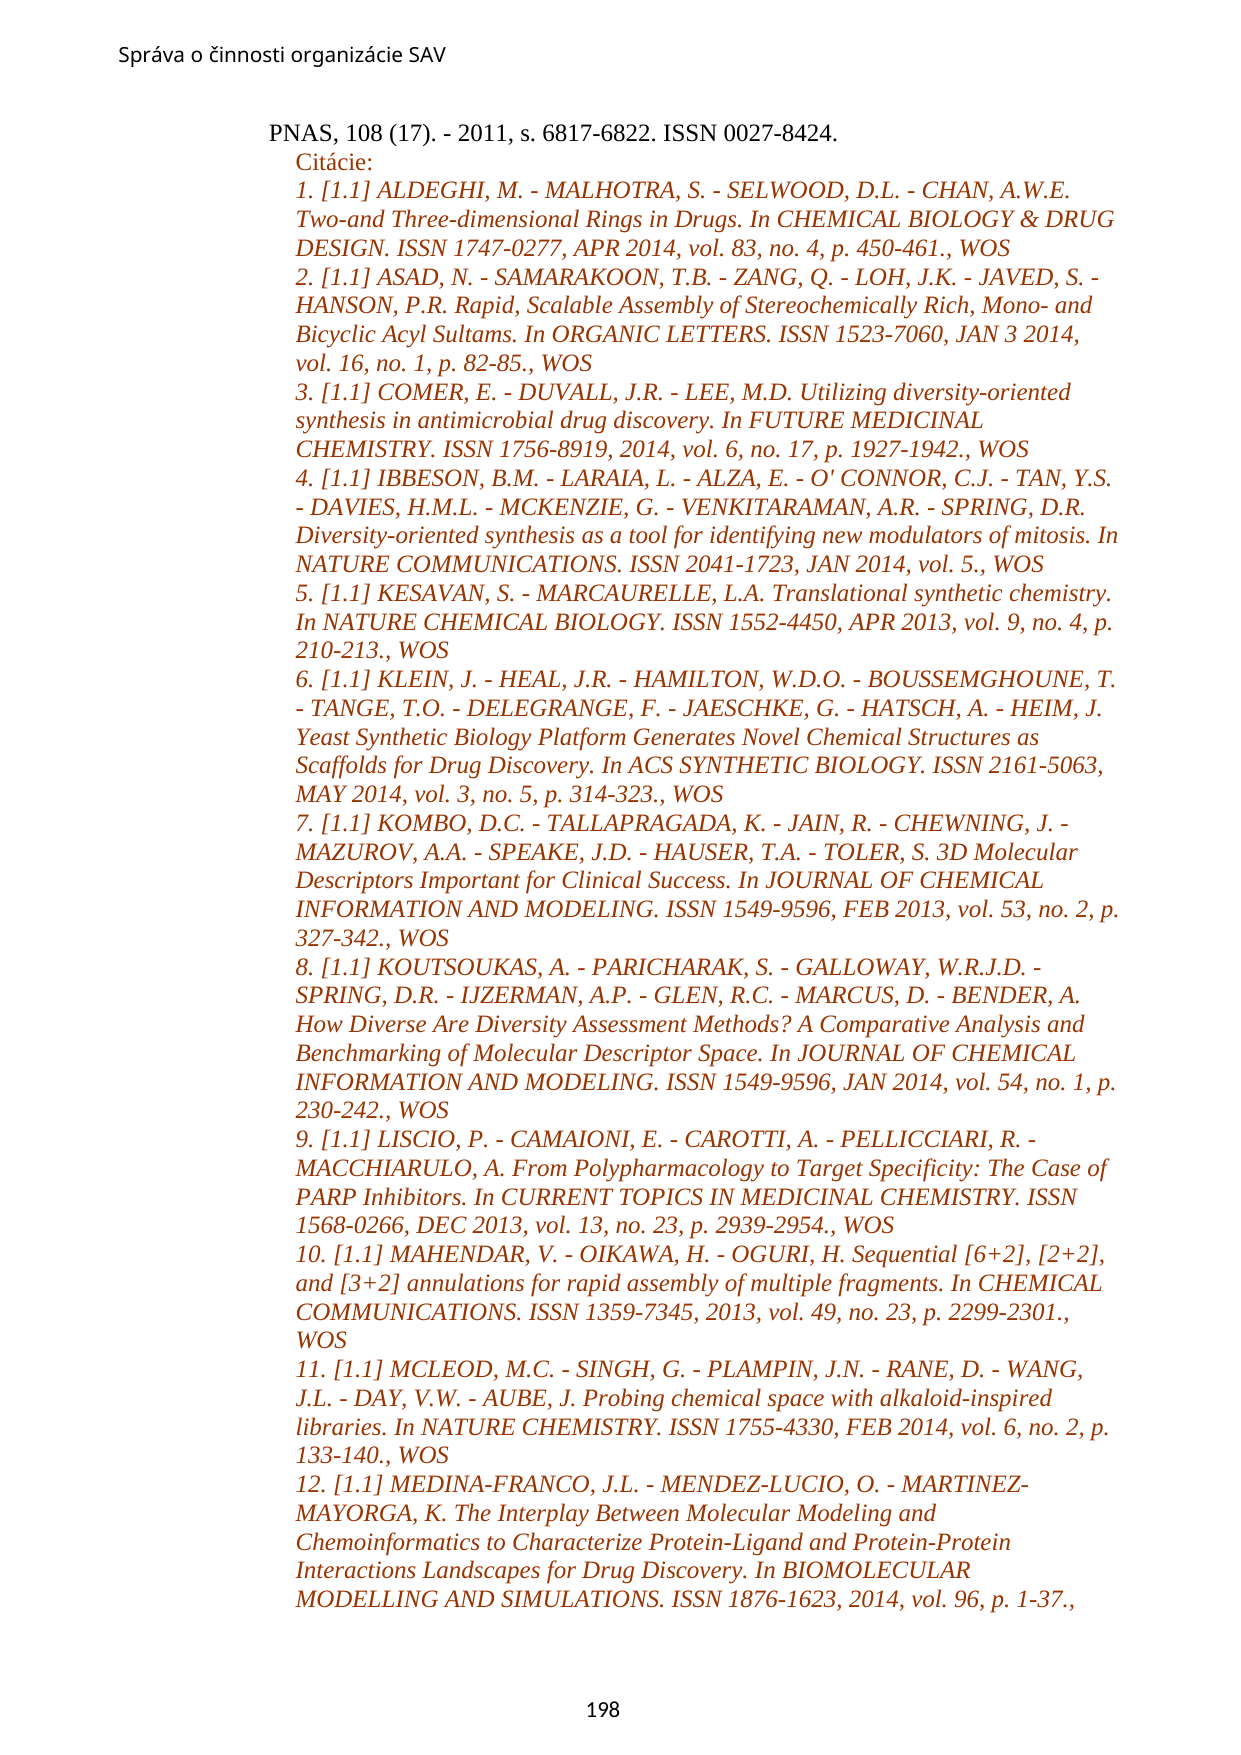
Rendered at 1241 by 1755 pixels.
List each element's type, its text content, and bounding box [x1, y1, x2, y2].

text Citácie: [295, 147, 1122, 176]
text 5. [1.1] KESAVAN, S. - MARCAURELLE, L.A. Translational synthetic chemistry. In NATURE CHEMICAL BIOLOGY. ISSN 1552-4450, APR 2013, vol. 9, no. 4, p. 210-213., WOS [295, 578, 1122, 664]
text 2. [1.1] ASAD, N. - SAMARAKOON, T.B. - ZANG, Q. - LOH, J.K. - JAVED, S. - HANSON, P.R. Rapid, Scalable Assembly of Stereochemically Rich, Mono- and Bicyclic Acyl Sultams. In ORGANIC LETTERS. ISSN 1523-7060, JAN 3 2014, vol. 16, no. 1, p. 82-85., WOS [295, 262, 1122, 377]
text 7. [1.1] KOMBO, D.C. - TALLAPRAGADA, K. - JAIN, R. - CHEWNING, J. - MAZUROV, A.A. - SPEAKE, J.D. - HAUSER, T.A. - TOLER, S. 3D Molecular Descriptors Important for Clinical Success. In JOURNAL OF CHEMICAL INFORMATION AND MODELING. ISSN 1549-9596, FEB 2013, vol. 53, no. 2, p. 327-342., WOS [295, 808, 1122, 952]
text 12. [1.1] MEDINA-FRANCO, J.L. - MENDEZ-LUCIO, O. - MARTINEZ-MAYORGA, K. The Interplay Between Molecular Modeling and Chemoinformatics to Characterize Protein-Ligand and Protein-Protein Interactions Landscapes for Drug Discovery. In BIOMOLECULAR MODELLING AND SIMULATIONS. ISSN 1876-1623, 2014, vol. 96, p. 1-37., [295, 1469, 1122, 1613]
table_header [122, 118, 269, 147]
text 8. [1.1] KOUTSOUKAS, A. - PARICHARAK, S. - GALLOWAY, W.R.J.D. - SPRING, D.R. - IJZERMAN, A.P. - GLEN, R.C. - MARCUS, D. - BENDER, A. How Diverse Are Diversity Assessment Methods? A Comparative Analysis and Benchmarking of Molecular Descriptor Space. In JOURNAL OF CHEMICAL INFORMATION AND MODELING. ISSN 1549-9596, JAN 2014, vol. 54, no. 1, p. 230-242., WOS [295, 952, 1122, 1124]
table_header PNAS, 108 (17). - 2011, s. 6817-6822. ISSN 0027-8424. [269, 118, 1122, 147]
text 6. [1.1] KLEIN, J. - HEAL, J.R. - HAMILTON, W.D.O. - BOUSSEMGHOUNE, T. - TANGE, T.O. - DELEGRANGE, F. - JAESCHKE, G. - HATSCH, A. - HEIM, J. Yeast Synthetic Biology Platform Generates Novel Chemical Structures as Scaffolds for Drug Discovery. In ACS SYNTHETIC BIOLOGY. ISSN 2161-5063, MAY 2014, vol. 3, no. 5, p. 314-323., WOS [295, 664, 1122, 808]
text 4. [1.1] IBBESON, B.M. - LARAIA, L. - ALZA, E. - O' CONNOR, C.J. - TAN, Y.S. - DAVIES, H.M.L. - MCKENZIE, G. - VENKITARAMAN, A.R. - SPRING, D.R. Diversity-oriented synthesis as a tool for identifying new modulators of mitosis. In NATURE COMMUNICATIONS. ISSN 2041-1723, JAN 2014, vol. 5., WOS [295, 463, 1122, 578]
text 3. [1.1] COMER, E. - DUVALL, J.R. - LEE, M.D. Utilizing diversity-oriented synthesis in antimicrobial drug discovery. In FUTURE MEDICINAL CHEMISTRY. ISSN 1756-8919, 2014, vol. 6, no. 17, p. 1927-1942., WOS [295, 377, 1122, 463]
text 1. [1.1] ALDEGHI, M. - MALHOTRA, S. - SELWOOD, D.L. - CHAN, A.W.E. Two-and Three-dimensional Rings in Drugs. In CHEMICAL BIOLOGY & DRUG DESIGN. ISSN 1747-0277, APR 2014, vol. 83, no. 4, p. 450-461., WOS [295, 176, 1122, 262]
text 10. [1.1] MAHENDAR, V. - OIKAWA, H. - OGURI, H. Sequential [6+2], [2+2], and [3+2] annulations for rapid assembly of multiple fragments. In CHEMICAL COMMUNICATIONS. ISSN 1359-7345, 2013, vol. 49, no. 23, p. 2299-2301., WOS [295, 1239, 1122, 1354]
text 9. [1.1] LISCIO, P. - CAMAIONI, E. - CAROTTI, A. - PELLICCIARI, R. - MACCHIARULO, A. From Polypharmacology to Target Specificity: The Case of PARP Inhibitors. In CURRENT TOPICS IN MEDICINAL CHEMISTRY. ISSN 1568-0266, DEC 2013, vol. 13, no. 23, p. 2939-2954., WOS [295, 1124, 1122, 1239]
text 11. [1.1] MCLEOD, M.C. - SINGH, G. - PLAMPIN, J.N. - RANE, D. - WANG, J.L. - DAY, V.W. - AUBE, J. Probing chemical space with alkaloid-inspired libraries. In NATURE CHEMISTRY. ISSN 1755-4330, FEB 2014, vol. 6, no. 2, p. 133-140., WOS [295, 1354, 1122, 1469]
